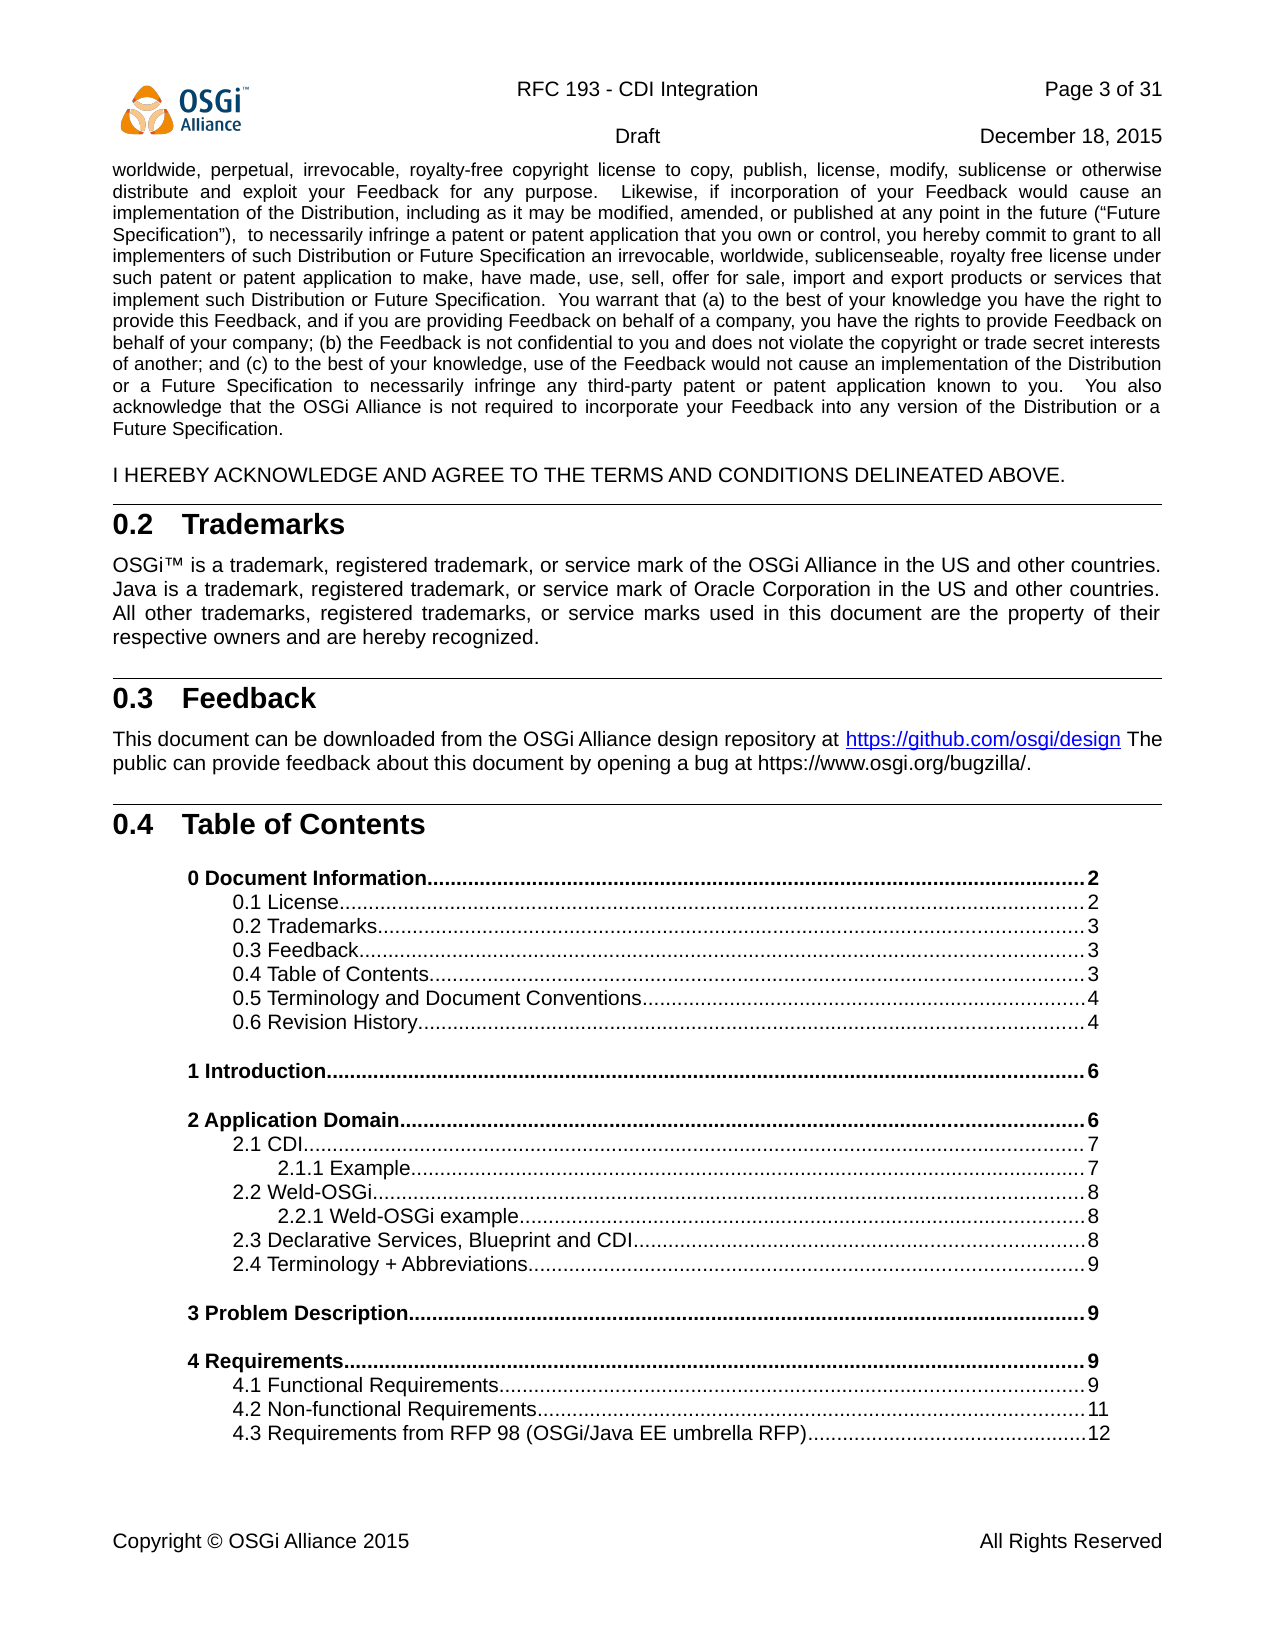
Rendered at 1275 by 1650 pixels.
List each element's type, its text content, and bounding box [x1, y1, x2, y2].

text 2.3 Declarative Services, Blueprint and CDI 8 [232, 1227, 1162, 1251]
picture [113, 78, 257, 142]
text 0.5 Terminology and Document Conventions 4 [232, 986, 1162, 1010]
text I HEREBY ACKNOWLEDGE AND AGREE TO THE TERMS AND CONDITIONS DELINEATED ABOVE. [112, 463, 1162, 487]
text 4.3 Requirements from RFP 98 (OSGi/Java EE umbrella RFP) 12 [232, 1421, 1162, 1445]
text 4 Requirements 9 [187, 1349, 1162, 1373]
text worldwide, perpetual, irrevocable, royalty-free copyright license to copy, publish, license, modify, sublicense or otherwise distribute and exploit your Feedback for any purpose. Likewise, if incorporation of your Feedback would cause an implementation of the Distribution, including as it may be modified, amended, or published at any point in the future (“Future Specification”), to necessarily infringe a patent or patent application that you own or control, you hereby commit to grant to all implementers of such Distribution or Future Specification an irrevocable, worldwide, sublicenseable, royalty free license under such patent or patent application to make, have made, use, sell, offer for sale, import and export products or services that implement such Distribution or Future Specification. You warrant that (a) to the best of your knowledge you have the right to provide this Feedback, and if you are providing Feedback on behalf of a company, you have the rights to provide Feedback on behalf of your company; (b) the Feedback is not confidential to you and does not violate the copyright or trade secret interests of another; and (c) to the best of your knowledge, use of the Feedback would not cause an implementation of the Distribution or a Future Specification to necessarily infringe any third-party patent or patent application known to you. You also acknowledge that the OSGi Alliance is not required to incorporate your Feedback into any version of the Distribution or a Future Specification. [112, 159, 1162, 439]
text 1 Introduction 6 [187, 1059, 1162, 1083]
text 2.1.1 Example 7 [277, 1156, 1162, 1179]
text 2.2 Weld-OSGi 8 [232, 1179, 1162, 1203]
text 4.1 Functional Requirements 9 [232, 1373, 1162, 1397]
text This document can be downloaded from the OSGi Alliance design repository at https://github.com/osgi/design The public can provide feedback about this document by opening a bug at https://www.osgi.org/bugzilla/. [112, 727, 1162, 775]
text 2.1 CDI 7 [232, 1132, 1162, 1156]
text 0.4 Table of Contents 3 [232, 962, 1162, 986]
text 3 Problem Description 9 [187, 1300, 1162, 1324]
text 2.2.1 Weld-OSGi example 8 [277, 1203, 1162, 1227]
subtitle Trademarks [112, 505, 1162, 541]
text 0 Document Information 2 [187, 866, 1162, 890]
text 2 Application Domain 6 [187, 1108, 1162, 1132]
text 0.2 Trademarks 3 [232, 914, 1162, 938]
text 2.4 Terminology + Abbreviations 9 [232, 1251, 1162, 1275]
text OSGi™ is a trademark, registered trademark, or service mark of the OSGi Alliance in the US and other countries. Java is a trademark, registered trademark, or service mark of Oracle Corporation in the US and other countries. All other trademarks, registered trademarks, or service marks used in this document are the property of their respective owners and are hereby recognized. [112, 553, 1162, 649]
subtitle Table of Contents [112, 805, 1162, 841]
text 0.3 Feedback 3 [232, 938, 1162, 962]
text 0.1 License 2 [232, 890, 1162, 914]
text 0.6 Revision History 4 [232, 1010, 1162, 1034]
subtitle Feedback [112, 679, 1162, 715]
text 4.2 Non-functional Requirements 11 [232, 1397, 1162, 1421]
